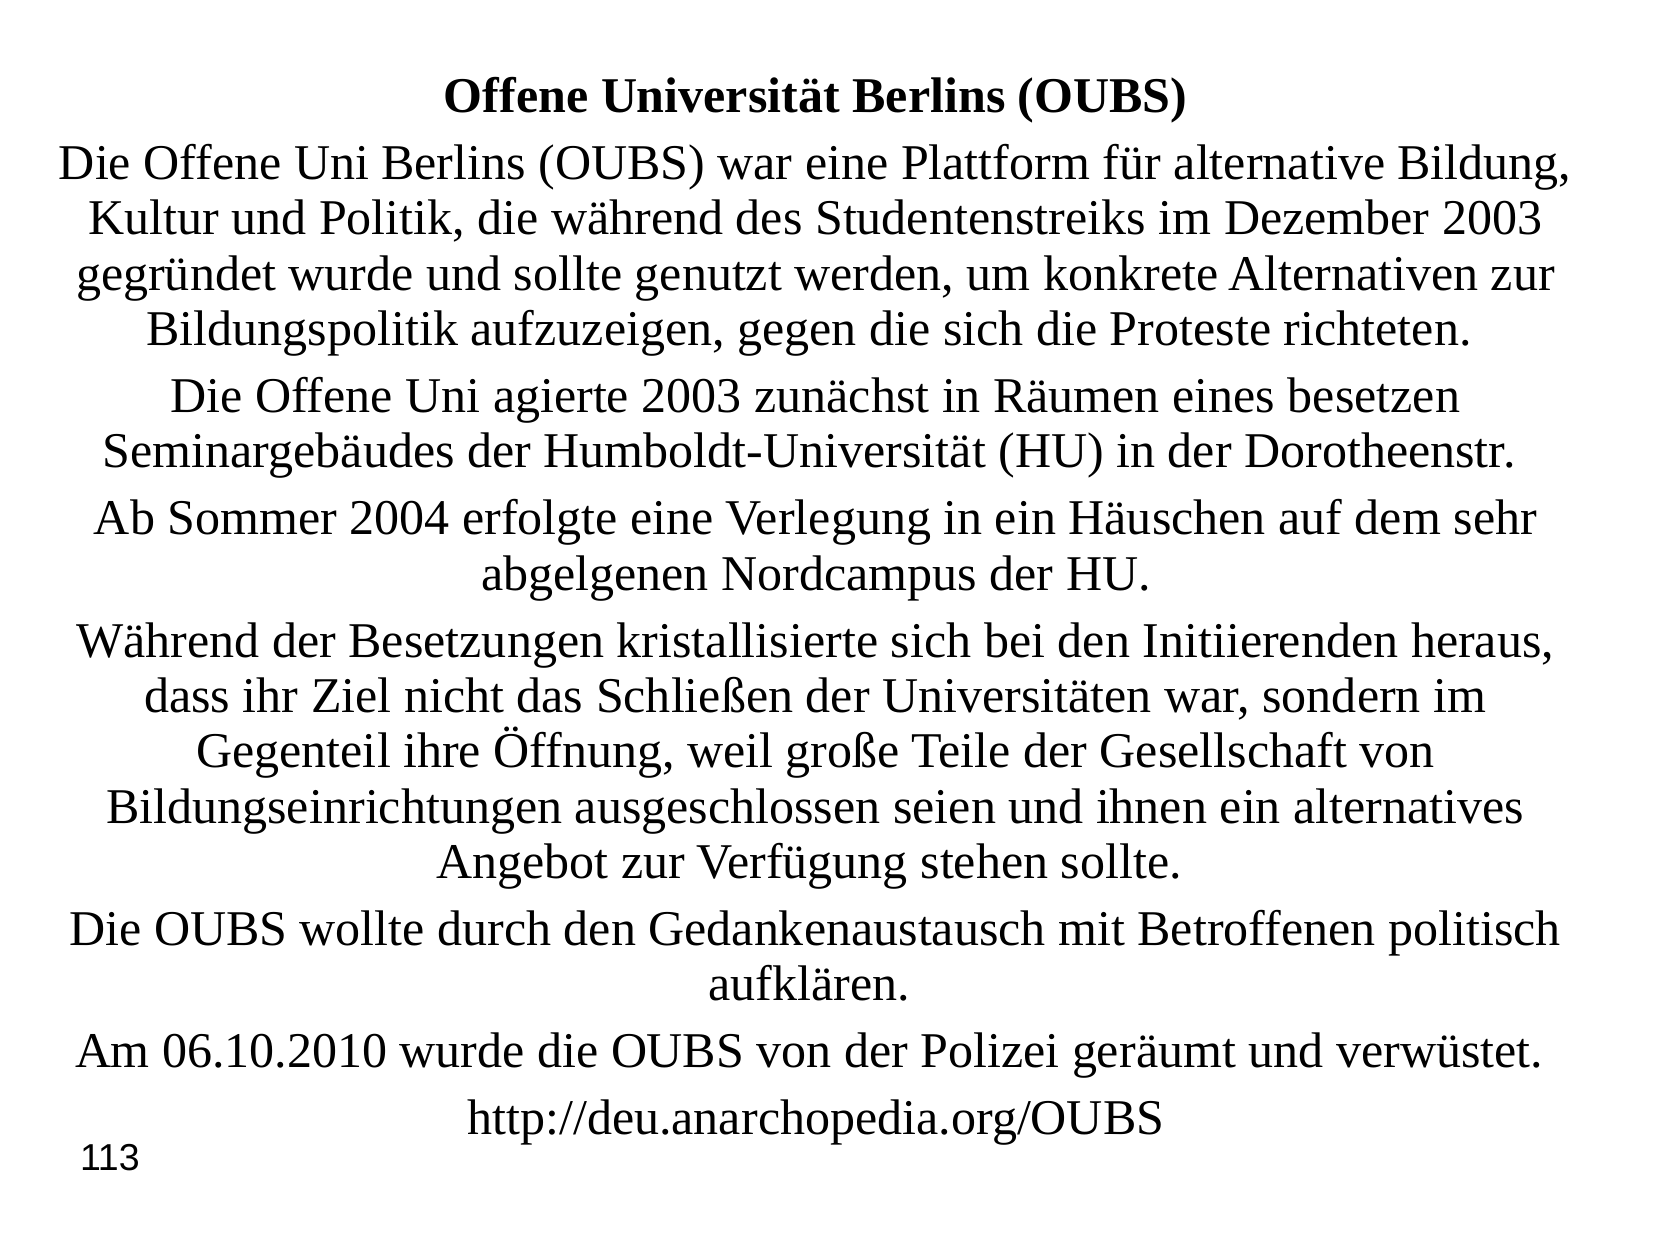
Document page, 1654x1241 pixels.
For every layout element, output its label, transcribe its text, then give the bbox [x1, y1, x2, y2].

text_box [119, 1128, 212, 1199]
text_box Offene Universität Berlins (OUBS) Die Offene Uni Berlins (OUBS) war eine Plattform für alternative Bildung, Kultur und Politik, die während des Studentenstreiks im Dezember 2003 gegründet wurde und sollte genutzt werden, um konkrete Alternativen zur Bildungspolitik aufzuzeigen, gegen die sich die Proteste richteten. Die Offene Uni agierte 2003 zunächst in Räumen eines besetzen Seminargebäudes der Humboldt-Universität (HU) in der Dorotheenstr. Ab Sommer 2004 erfolgte eine Verlegung in ein Häuschen auf dem sehr abgelgenen Nordcampus der HU. Während der Besetzungen kristallisierte sich bei den Initiierenden heraus, dass ihr Ziel nicht das Schließen der Universitäten war, sondern im Gegenteil ihre Öffnung, weil große Teile der Gesellschaft von Bildungseinrichtungen ausgeschlossen seien und ihnen ein alternatives Angebot zur Verfügung stehen sollte. Die OUBS wollte durch den Gedankenaustausch mit Betroffenen politisch aufklären. Am 06.10.2010 wurde die OUBS von der Polizei geräumt und verwüstet. http://deu.anarchopedia.org/OUBS [44, 60, 1610, 1154]
